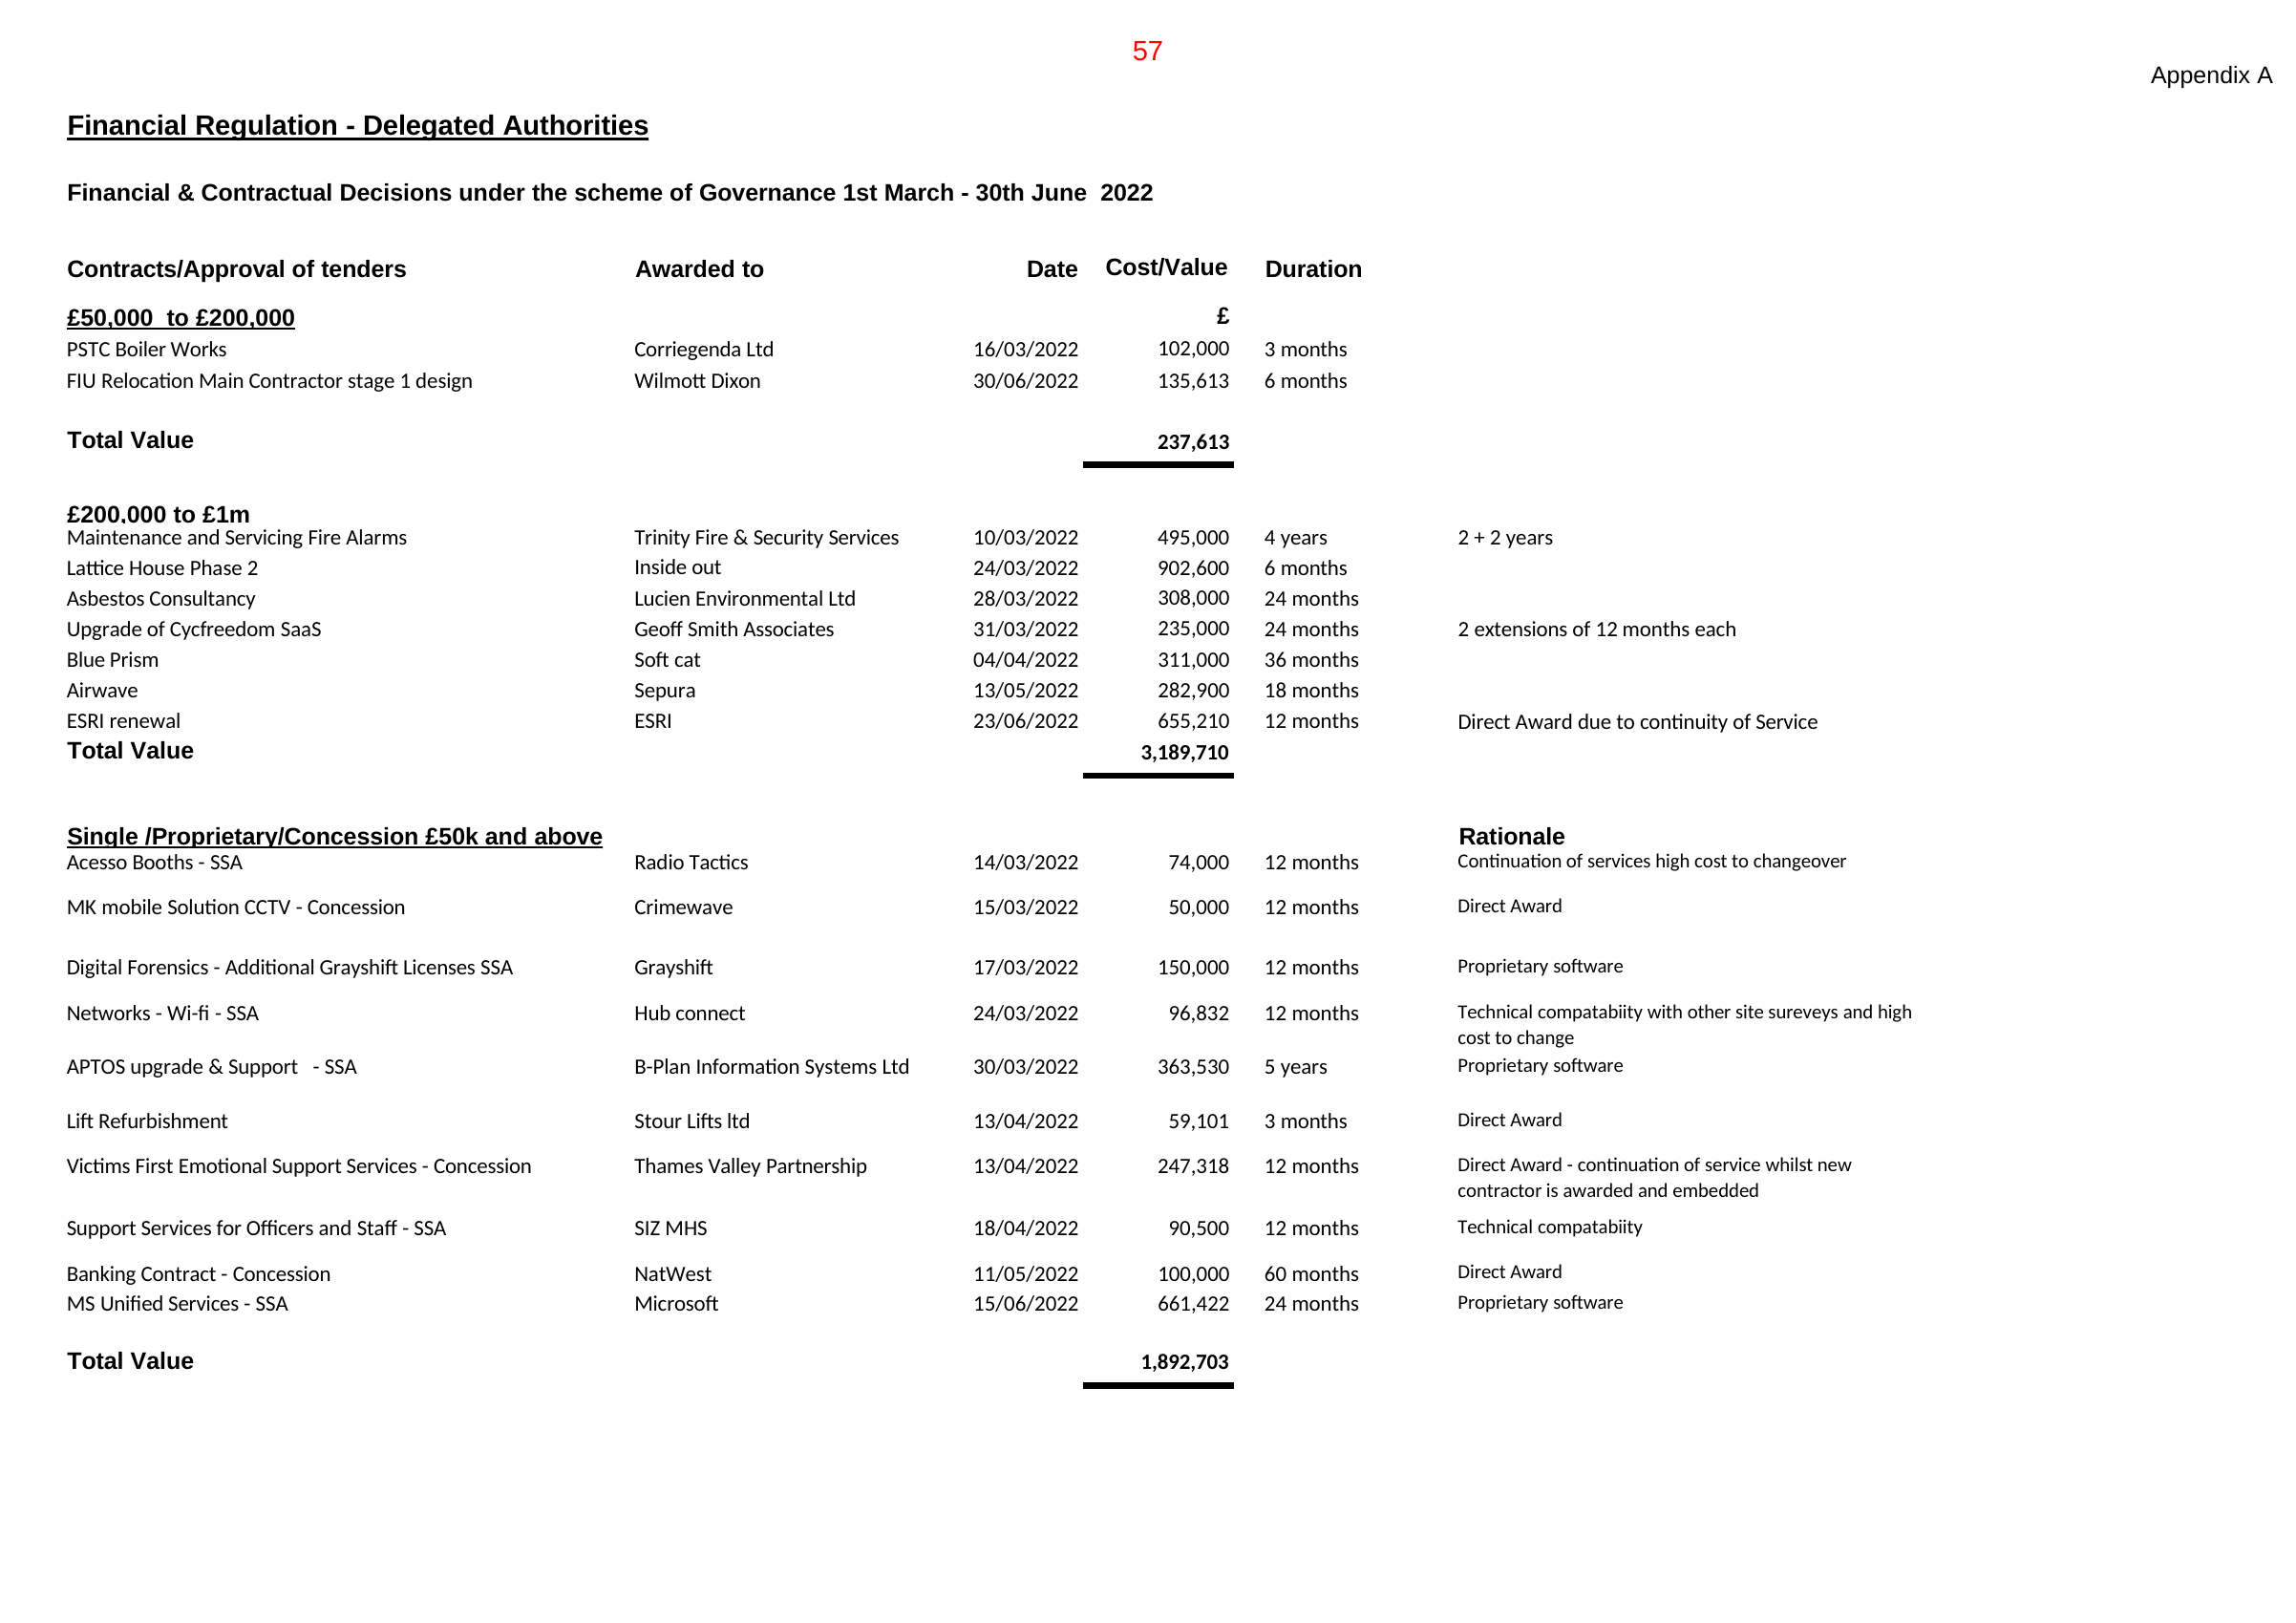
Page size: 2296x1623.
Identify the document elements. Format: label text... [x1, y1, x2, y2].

table_cell [1411, 737, 1940, 772]
table_cell 15/06/2022 [943, 1290, 1083, 1333]
table_cell Proprietary software [1411, 939, 1940, 992]
table_cell APTOS upgrade & Support - SSA [44, 1054, 620, 1095]
table_cell Blue Prism [44, 646, 620, 676]
table_cell 247,318 [1083, 1145, 1234, 1210]
table_cell Duration [1234, 231, 1411, 293]
table_cell Proprietary software [1411, 1054, 1940, 1095]
table_cell MS Unified Services - SSA [44, 1290, 620, 1333]
table_cell [1411, 676, 1940, 707]
table_cell 24 months [1234, 1290, 1411, 1333]
table_cell 661,422 [1083, 1290, 1234, 1333]
table_cell 18/04/2022 [943, 1210, 1083, 1252]
table_header Financial Regulation - Delegated Authorities [44, 107, 1940, 161]
table_cell [943, 293, 1083, 334]
table_cell 59,101 [1083, 1095, 1234, 1144]
table_cell Direct Award [1411, 886, 1940, 939]
table_cell Lucien Environmental Ltd [620, 585, 943, 615]
table_cell Radio Tactics [620, 848, 943, 886]
table_cell [1234, 1333, 1411, 1382]
table_cell Direct Award [1411, 1252, 1940, 1290]
table_cell Upgrade of Cycfreedom SaaS [44, 615, 620, 646]
table_cell 235,000 [1083, 615, 1234, 646]
table_cell [1234, 411, 1411, 461]
table_cell 1,892,703 [1083, 1333, 1234, 1382]
table_cell Victims First Emotional Support Services - Concession [44, 1145, 620, 1210]
table_cell Crimewave [620, 886, 943, 939]
table_cell 18 months [1234, 676, 1411, 707]
table_cell 12 months [1234, 1145, 1411, 1210]
table_cell Total Value [44, 411, 620, 461]
table_cell 24 months [1234, 615, 1411, 646]
table_cell 36 months [1234, 646, 1411, 676]
table_cell [1411, 554, 1940, 585]
table_cell 14/03/2022 [943, 848, 1083, 886]
table_cell Thames Valley Partnership [620, 1145, 943, 1210]
table_cell 13/04/2022 [943, 1095, 1083, 1144]
table_cell 902,600 [1083, 554, 1234, 585]
table_cell 50,000 [1083, 886, 1234, 939]
table_cell Single /Proprietary/Concession £50k and above [44, 773, 620, 848]
table_cell Banking Contract - Concession [44, 1252, 620, 1290]
table_cell [1411, 411, 1940, 461]
table_cell 495,000 [1083, 523, 1234, 554]
table_cell £200,000 to £1m [44, 461, 1940, 523]
table_cell 2 + 2 years [1411, 523, 1940, 554]
table_cell Total Value [44, 737, 620, 772]
table_cell 30/03/2022 [943, 1054, 1083, 1095]
table_cell 74,000 [1083, 848, 1234, 886]
table_cell Continuation of services high cost to changeover [1411, 848, 1940, 886]
table_cell [1083, 779, 1234, 848]
table_cell 17/03/2022 [943, 939, 1083, 992]
table_cell 12 months [1234, 886, 1411, 939]
table_cell [943, 773, 1083, 848]
table_cell FIU Relocation Main Contractor stage 1 design [44, 367, 620, 411]
table_cell PSTC Boiler Works [44, 334, 620, 367]
table_cell 5 years [1234, 1054, 1411, 1095]
table_cell 10/03/2022 [943, 523, 1083, 554]
table_cell [1411, 231, 1940, 293]
table_cell 13/05/2022 [943, 676, 1083, 707]
table_cell 24/03/2022 [943, 992, 1083, 1053]
table_cell Networks - Wi-fi - SSA [44, 992, 620, 1053]
table_cell 13/04/2022 [943, 1145, 1083, 1210]
table_cell 4 years [1234, 523, 1411, 554]
table_cell 3,189,710 [1083, 737, 1234, 772]
table_cell £50,000 to £200,000 [44, 293, 620, 334]
table_cell 308,000 [1083, 585, 1234, 615]
table_cell 30/06/2022 [943, 367, 1083, 411]
table_cell Inside out [620, 554, 943, 585]
table_cell 96,832 [1083, 992, 1234, 1053]
table_cell Trinity Fire & Security Services [620, 523, 943, 554]
table_cell Rationale [1411, 773, 1940, 848]
table_cell Grayshift [620, 939, 943, 992]
table_cell 60 months [1234, 1252, 1411, 1290]
table_cell 12 months [1234, 992, 1411, 1053]
table_cell 3 months [1234, 334, 1411, 367]
table_cell Technical compatabiity [1411, 1210, 1940, 1252]
table_cell Direct Award due to continuity of Service [1411, 707, 1940, 737]
table_cell £ [1083, 293, 1234, 334]
table_cell Microsoft [620, 1290, 943, 1333]
table_cell [1411, 646, 1940, 676]
table_cell Maintenance and Servicing Fire Alarms [44, 523, 620, 554]
table_cell 24/03/2022 [943, 554, 1083, 585]
table_cell [943, 411, 1083, 461]
table_cell [620, 293, 943, 334]
table_cell 12 months [1234, 707, 1411, 737]
table_cell Airwave [44, 676, 620, 707]
table_cell [1234, 293, 1411, 334]
table_cell Lattice House Phase 2 [44, 554, 620, 585]
table_cell ESRI renewal [44, 707, 620, 737]
table_cell [1411, 1333, 1940, 1382]
table_cell Hub connect [620, 992, 943, 1053]
table_cell 11/05/2022 [943, 1252, 1083, 1290]
table_cell [620, 1333, 943, 1382]
table_cell Total Value [44, 1333, 620, 1382]
table_cell 15/03/2022 [943, 886, 1083, 939]
table_cell 12 months [1234, 848, 1411, 886]
table_cell 28/03/2022 [943, 585, 1083, 615]
table_cell 237,613 [1083, 411, 1234, 461]
table_cell Wilmott Dixon [620, 367, 943, 411]
table_cell ESRI [620, 707, 943, 737]
table_cell Direct Award [1411, 1095, 1940, 1144]
table_cell 23/06/2022 [943, 707, 1083, 737]
table_cell [1234, 737, 1411, 772]
table_cell [943, 737, 1083, 772]
table_cell 150,000 [1083, 939, 1234, 992]
table_cell 90,500 [1083, 1210, 1234, 1252]
text 57 [32, 39, 2264, 66]
table_cell [620, 411, 943, 461]
table_cell 282,900 [1083, 676, 1234, 707]
table_cell Acesso Booths - SSA [44, 848, 620, 886]
table_cell 655,210 [1083, 707, 1234, 737]
table_cell 2 extensions of 12 months each [1411, 615, 1940, 646]
table_cell 311,000 [1083, 646, 1234, 676]
table_cell [1411, 585, 1940, 615]
table_cell Awarded to [620, 231, 943, 293]
table_cell Geoff Smith Associates [620, 615, 943, 646]
table_cell Financial & Contractual Decisions under the scheme of Governance 1st March - 30th June 2022 [44, 161, 1940, 231]
table_cell 3 months [1234, 1095, 1411, 1144]
table_cell 6 months [1234, 367, 1411, 411]
table_cell 100,000 [1083, 1252, 1234, 1290]
table_cell 102,000 [1083, 334, 1234, 367]
text Appendix A [32, 66, 2272, 88]
table_cell Direct Award - continuation of service whilst new contractor is awarded and embedded [1411, 1145, 1940, 1210]
table_cell [620, 737, 943, 772]
table_cell [1411, 293, 1940, 334]
table_cell Asbestos Consultancy [44, 585, 620, 615]
table_cell Corriegenda Ltd [620, 334, 943, 367]
table_cell 6 months [1234, 554, 1411, 585]
table_cell [1411, 334, 1940, 367]
table_cell SIZ MHS [620, 1210, 943, 1252]
table_cell 12 months [1234, 939, 1411, 992]
table_cell Lift Refurbishment [44, 1095, 620, 1144]
table_cell NatWest [620, 1252, 943, 1290]
table_cell B-Plan Information Systems Ltd [620, 1054, 943, 1095]
table_cell Date [943, 231, 1083, 293]
table_cell Cost/Value [1083, 231, 1234, 293]
table_cell 24 months [1234, 585, 1411, 615]
table_cell MK mobile Solution CCTV - Concession [44, 886, 620, 939]
table_cell 12 months [1234, 1210, 1411, 1252]
table_cell 135,613 [1083, 367, 1234, 411]
table_cell [1234, 773, 1411, 848]
table_cell Support Services for Officers and Staff - SSA [44, 1210, 620, 1252]
table_cell Digital Forensics - Additional Grayshift Licenses SSA [44, 939, 620, 992]
table_cell 04/04/2022 [943, 646, 1083, 676]
table_cell [943, 1333, 1083, 1382]
table_cell Contracts/Approval of tenders [44, 231, 620, 293]
table_cell Technical compatabiity with other site sureveys and high cost to change [1411, 992, 1940, 1053]
table_cell 363,530 [1083, 1054, 1234, 1095]
table_cell Stour Lifts ltd [620, 1095, 943, 1144]
table_cell 31/03/2022 [943, 615, 1083, 646]
table_cell Proprietary software [1411, 1290, 1940, 1333]
table_cell Sepura [620, 676, 943, 707]
table_cell [620, 773, 943, 848]
table_cell [1411, 367, 1940, 411]
table_cell 16/03/2022 [943, 334, 1083, 367]
table_cell Soft cat [620, 646, 943, 676]
